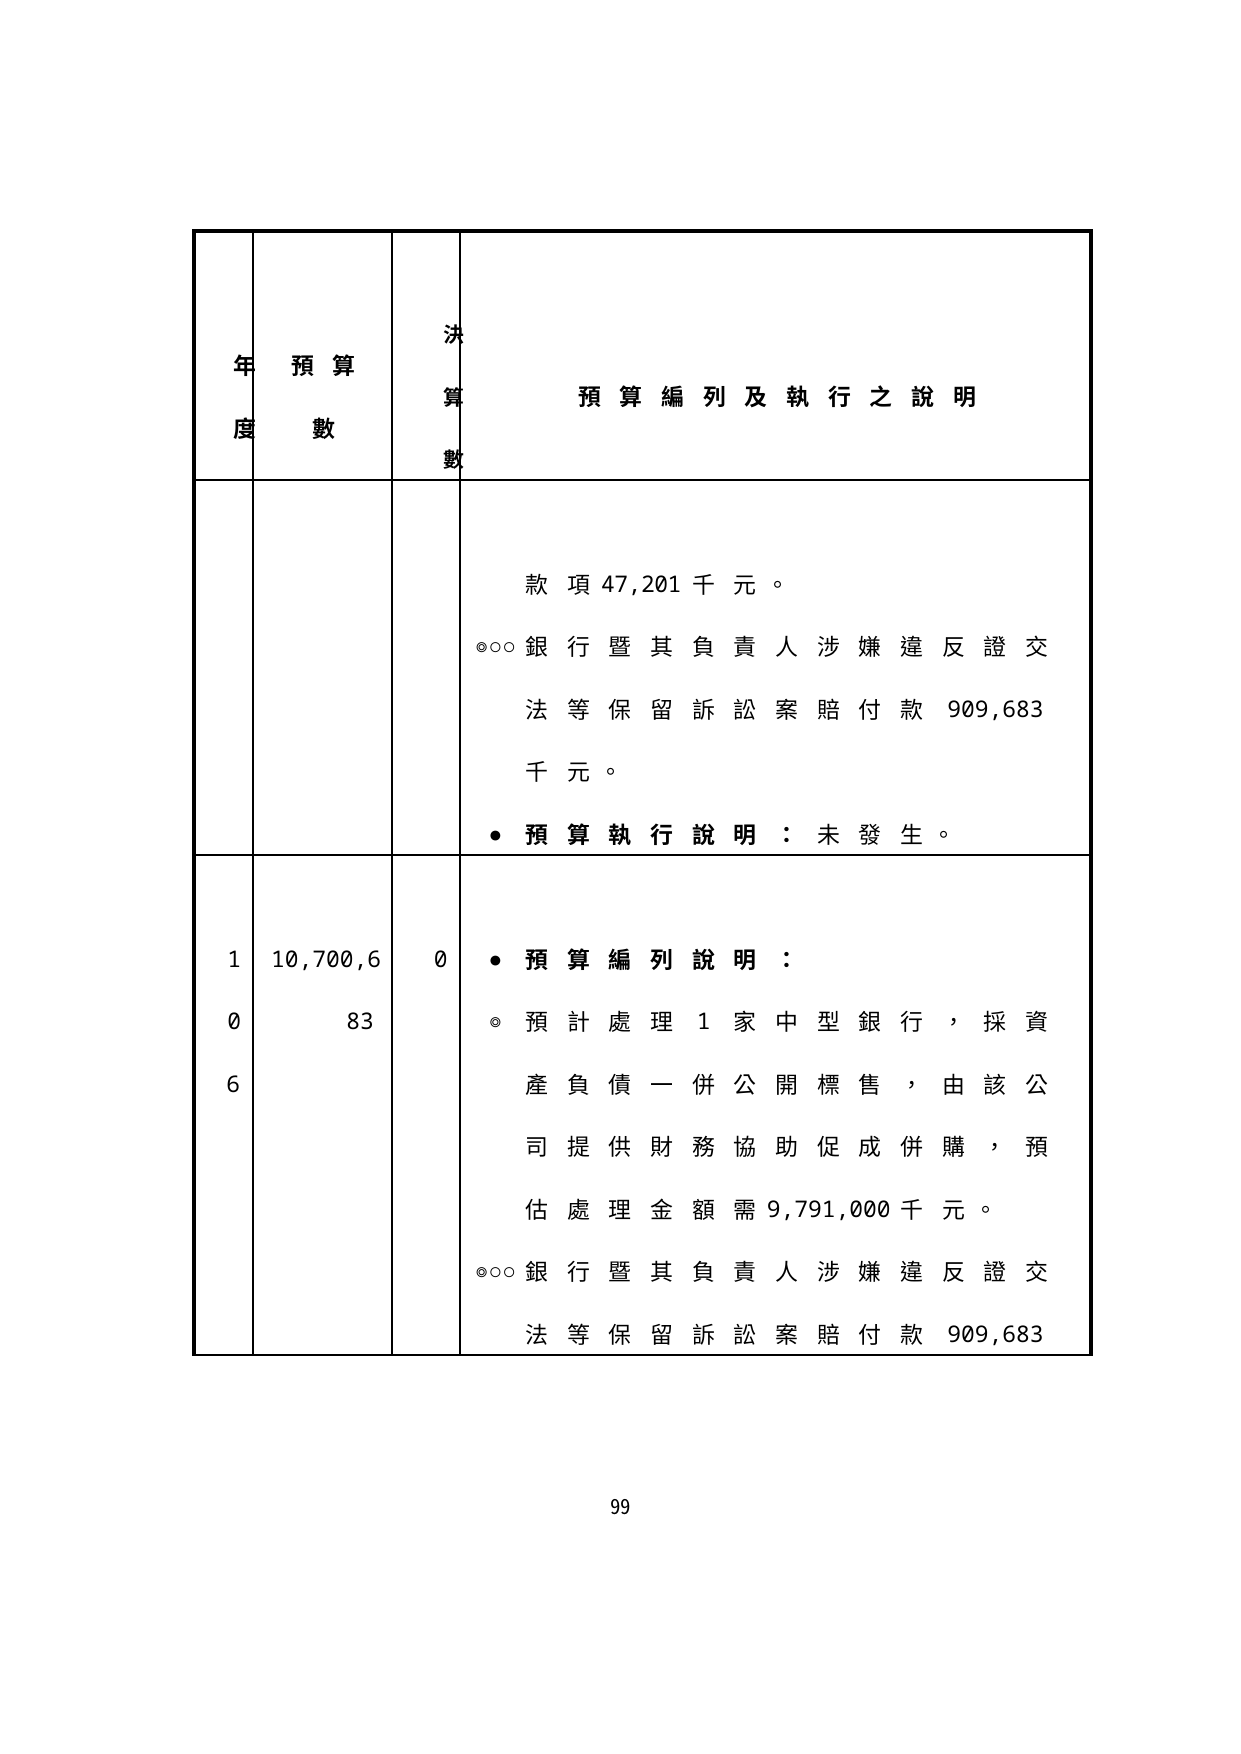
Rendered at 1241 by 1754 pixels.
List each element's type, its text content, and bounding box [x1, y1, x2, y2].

table_cell [393, 481, 459, 854]
table_header 預算數 [254, 233, 391, 479]
table_cell 10,700,683 [254, 856, 391, 1354]
table_cell 款項47,201千元。 ◎○○銀行暨其負責人涉嫌違反證交法等保留訴訟案賠付款909,683千元。 ●預算執行說明：未發生。 [461, 481, 1089, 854]
table_header 決算數 [393, 233, 459, 479]
table_cell ●預算編列說明： ◎預計處理1家中型銀行，採資產負債一併公開標售，由該公司提供財務協助促成併購，預估處理金額需9,791,000千元。 ◎○○銀行暨其負責人涉嫌違反證交法等保留訴訟案賠付款909,683 [461, 856, 1089, 1354]
table_header 年度 [196, 233, 252, 479]
table_cell 0 [393, 856, 459, 1354]
table_cell 106 [196, 856, 252, 1354]
table_cell [254, 481, 391, 854]
table_cell [196, 481, 252, 854]
table_header 預算編列及執行之說明 [461, 233, 1089, 479]
